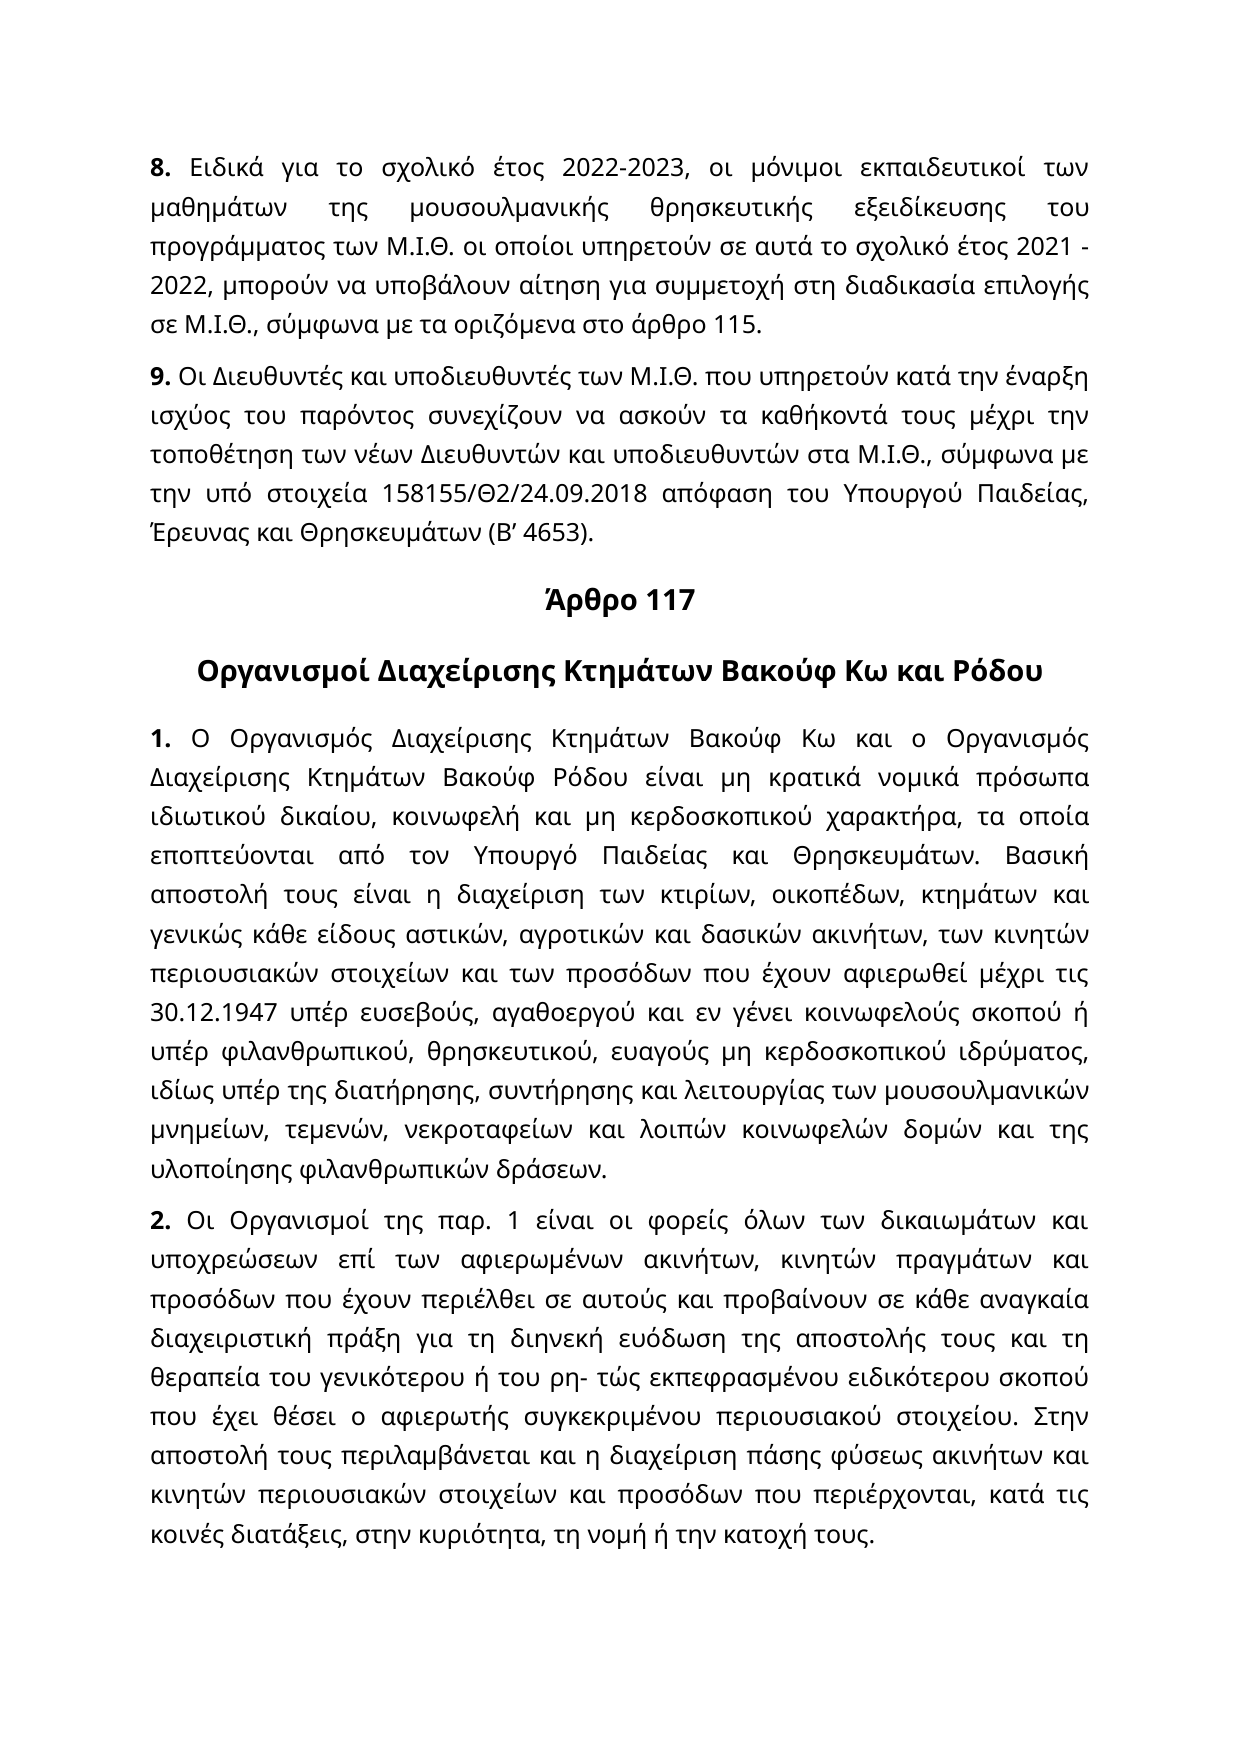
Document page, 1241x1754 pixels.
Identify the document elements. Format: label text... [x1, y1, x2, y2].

text 2. Οι Οργανισμοί της παρ. 1 είναι οι φορείς όλων των δικαιωμάτων και υποχρεώσεων επί των αφιερωμένων ακινήτων, κινητών πραγμάτων και προσόδων που έχουν περιέλθει σε αυτούς και προβαίνουν σε κάθε αναγκαία διαχειριστική πράξη για τη διηνεκή ευόδωση της αποστολής τους και τη θεραπεία του γενικότερου ή του ρη- τώς εκπεφρασμένου ειδικότερου σκοπού που έχει θέσει ο αφιερωτής συγκεκριμένου περιουσιακού στοιχείου. Στην αποστολή τους περιλαμβάνεται και η διαχείριση πάσης φύσεως ακινήτων και κινητών περιουσιακών στοιχείων και προσόδων που περιέρχονται, κατά τις κοινές διατάξεις, στην κυριότητα, τη νομή ή την κατοχή τους. [150, 1203, 1090, 1550]
subtitle Οργανισμοί Διαχείρισης Κτημάτων Βακούφ Κω και Ρόδου [150, 650, 1090, 689]
text 9. Οι Διευθυντές και υποδιευθυντές των Μ.Ι.Θ. που υπηρετούν κατά την έναρξη ισχύος του παρόντος συνεχίζουν να ασκούν τα καθήκοντά τους μέχρι την τοποθέτηση των νέων Διευθυντών και υποδιευθυντών στα Μ.Ι.Θ., σύμφωνα με την υπό στοιχεία 158155/Θ2/24.09.2018 απόφαση του Υπουργού Παιδείας, Έρευνας και Θρησκευμάτων (Β’ 4653). [150, 358, 1090, 549]
text 1. Ο Οργανισμός Διαχείρισης Κτημάτων Βακούφ Κω και ο Οργανισμός Διαχείρισης Κτημάτων Βακούφ Ρόδου είναι μη κρατικά νομικά πρόσωπα ιδιωτικού δικαίου, κοινωφελή και μη κερδοσκοπικού χαρακτήρα, τα οποία εποπτεύονται από τον Υπουργό Παιδείας και Θρησκευμάτων. Βασική αποστολή τους είναι η διαχείριση των κτιρίων, οικοπέδων, κτημάτων και γενικώς κάθε είδους αστικών, αγροτικών και δασικών ακινήτων, των κινητών περιουσιακών στοιχείων και των προσόδων που έχουν αφιερωθεί μέχρι τις 30.12.1947 υπέρ ευσεβούς, αγαθοεργού και εν γένει κοινωφελούς σκοπού ή υπέρ φιλανθρωπικού, θρησκευτικού, ευαγούς μη κερδοσκοπικού ιδρύματος, ιδίως υπέρ της διατήρησης, συντήρησης και λειτουργίας των μουσουλμανικών μνημείων, τεμενών, νεκροταφείων και λοιπών κοινωφελών δομών και της υλοποίησης φιλανθρωπικών δράσεων. [150, 720, 1090, 1185]
text 8. Ειδικά για το σχολικό έτος 2022-2023, οι μόνιμοι εκπαιδευτικοί των μαθημάτων της μουσουλμανικής θρησκευτικής εξειδίκευσης του προγράμματος των Μ.Ι.Θ. οι οποίοι υπηρετούν σε αυτά το σχολικό έτος 2021 - 2022, μπορούν να υποβάλουν αίτηση για συμμετοχή στη διαδικασία επιλογής σε Μ.Ι.Θ., σύμφωνα με τα οριζόμενα στο άρθρο 115. [150, 150, 1090, 341]
subtitle Άρθρο 117 [150, 579, 1090, 619]
